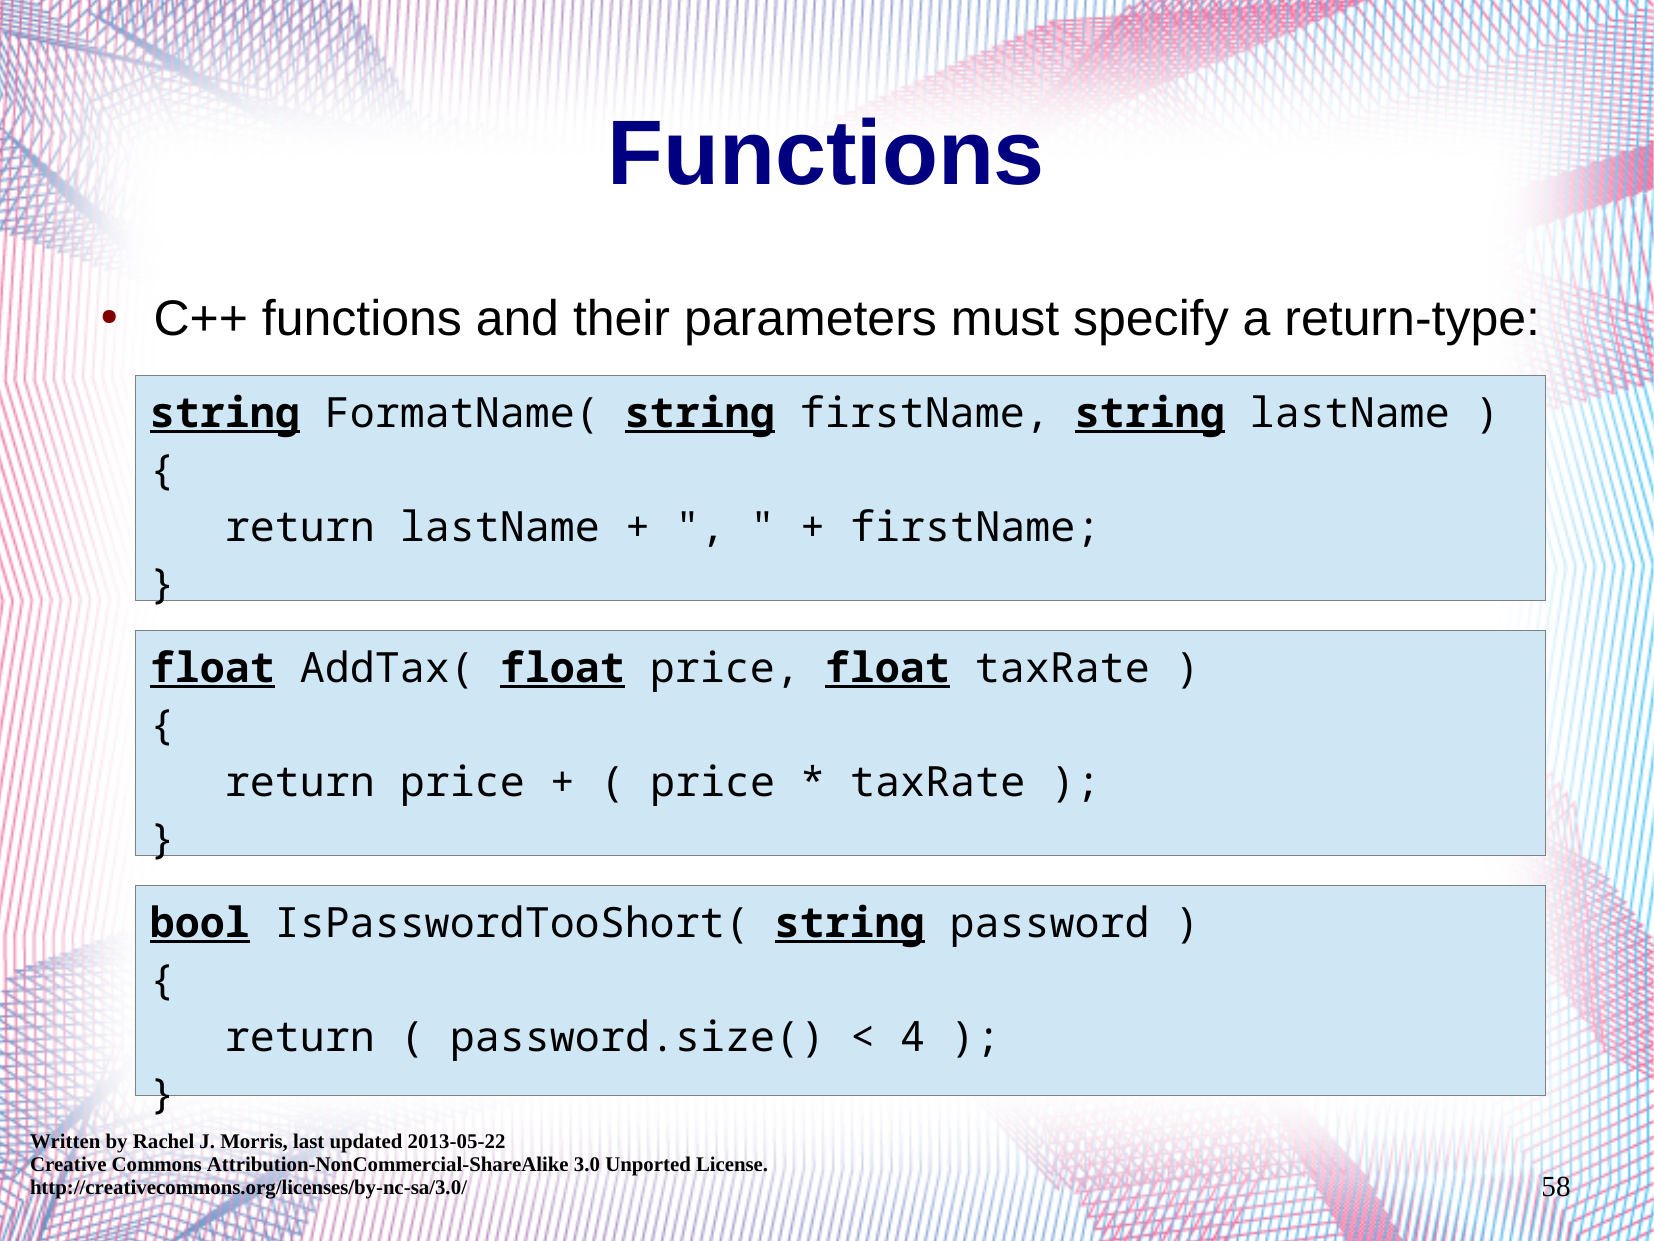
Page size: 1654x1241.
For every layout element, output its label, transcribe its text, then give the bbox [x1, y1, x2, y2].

text_box float AddTax( float price, float taxRate ) { return price + ( price * taxRate ); } [135, 630, 1546, 856]
list C++ functions and their parameters must specify a return-type: [82, 290, 1571, 376]
title Functions [82, 49, 1571, 257]
picture [0, 0, 1654, 1241]
text_box bool IsPasswordTooShort( string password ) { return ( password.size() < 4 ); } [135, 885, 1546, 1096]
text_box string FormatName( string firstName, string lastName ) { return lastName + ", " + firstName; } [135, 375, 1546, 601]
